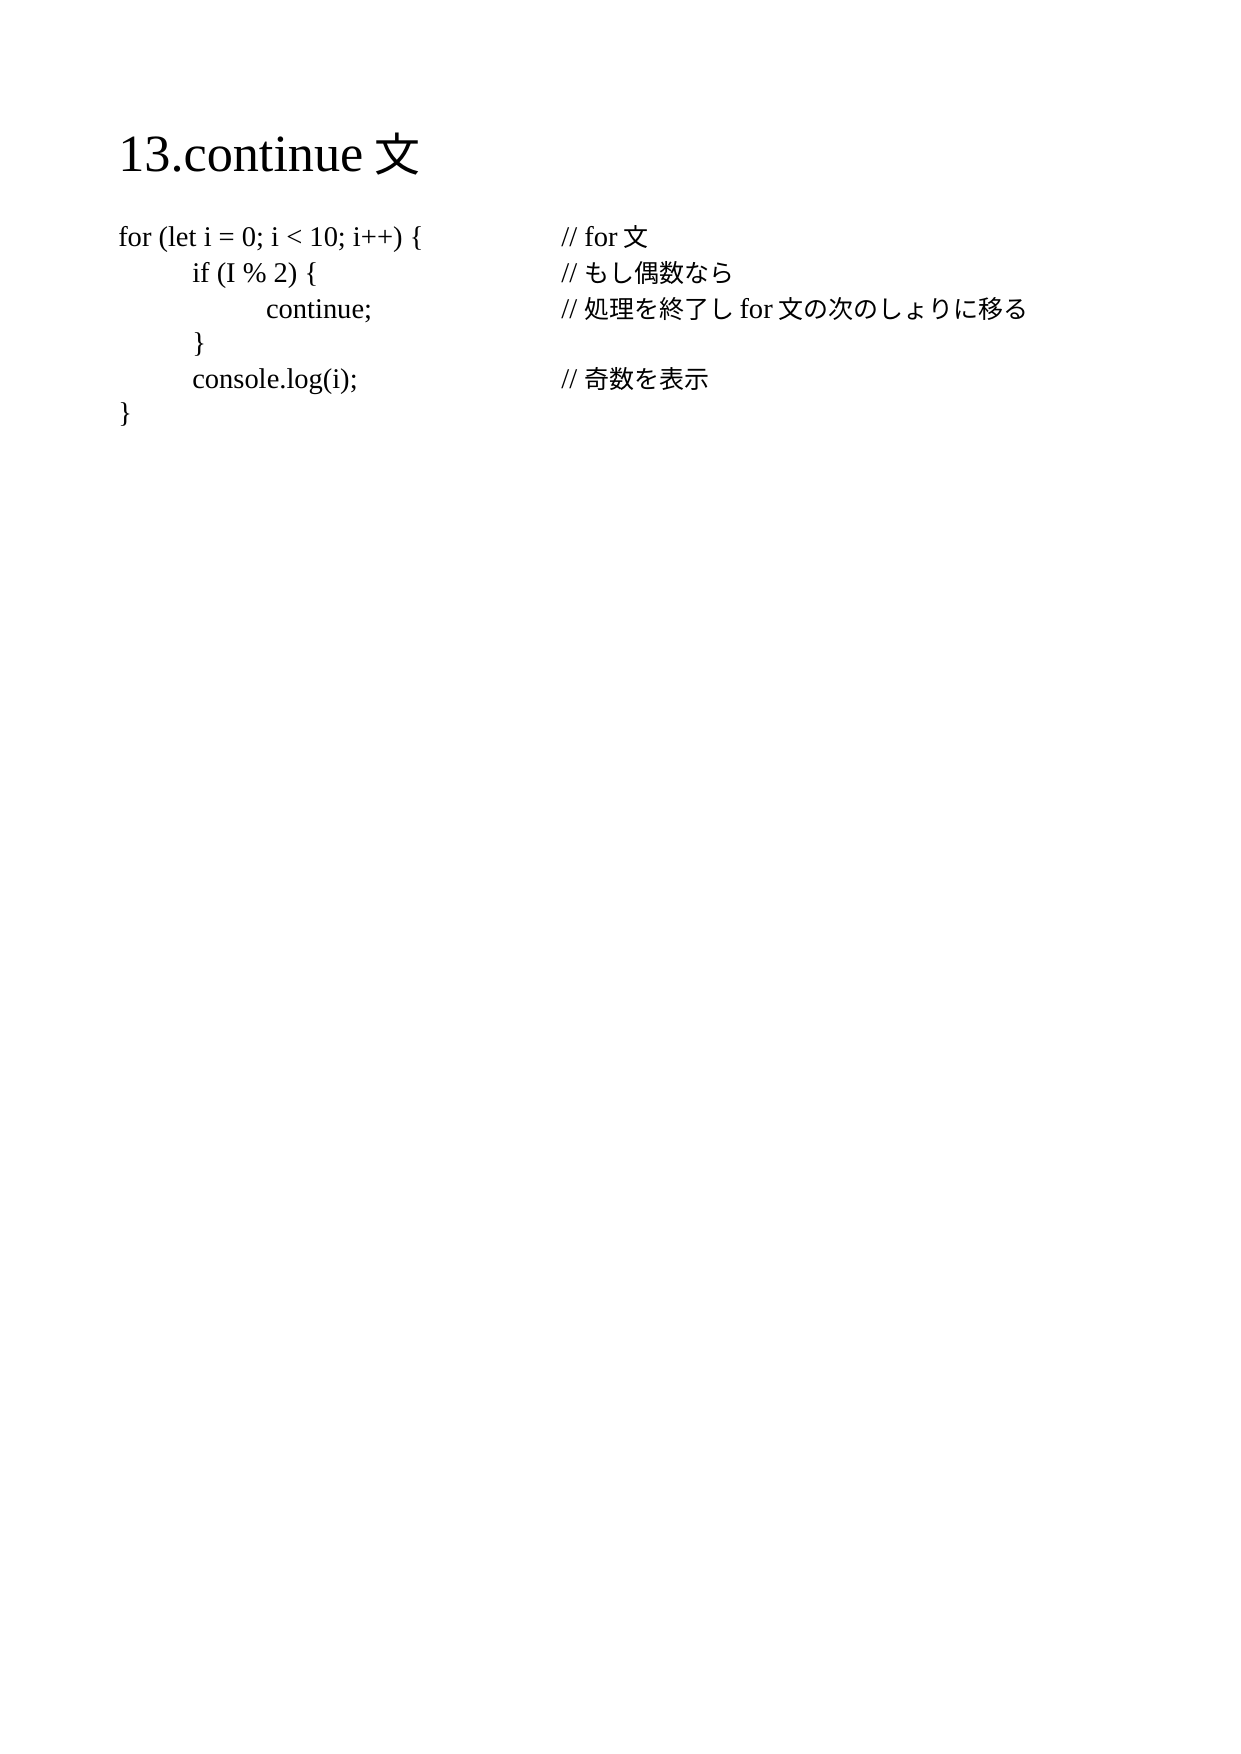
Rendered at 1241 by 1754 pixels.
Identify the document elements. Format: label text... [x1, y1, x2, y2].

text } [118, 395, 1122, 428]
text if (I % 2) { // もし偶数なら [118, 254, 1122, 290]
text for (let i = 0; i < 10; i++) { // for文 [118, 217, 1122, 254]
text 13.continue文 [118, 118, 1122, 184]
text console.log(i); // 奇数を表示 [118, 359, 1122, 395]
text continue; // 処理を終了しfor文の次のしょりに移る [118, 290, 1122, 326]
text } [118, 326, 1122, 359]
